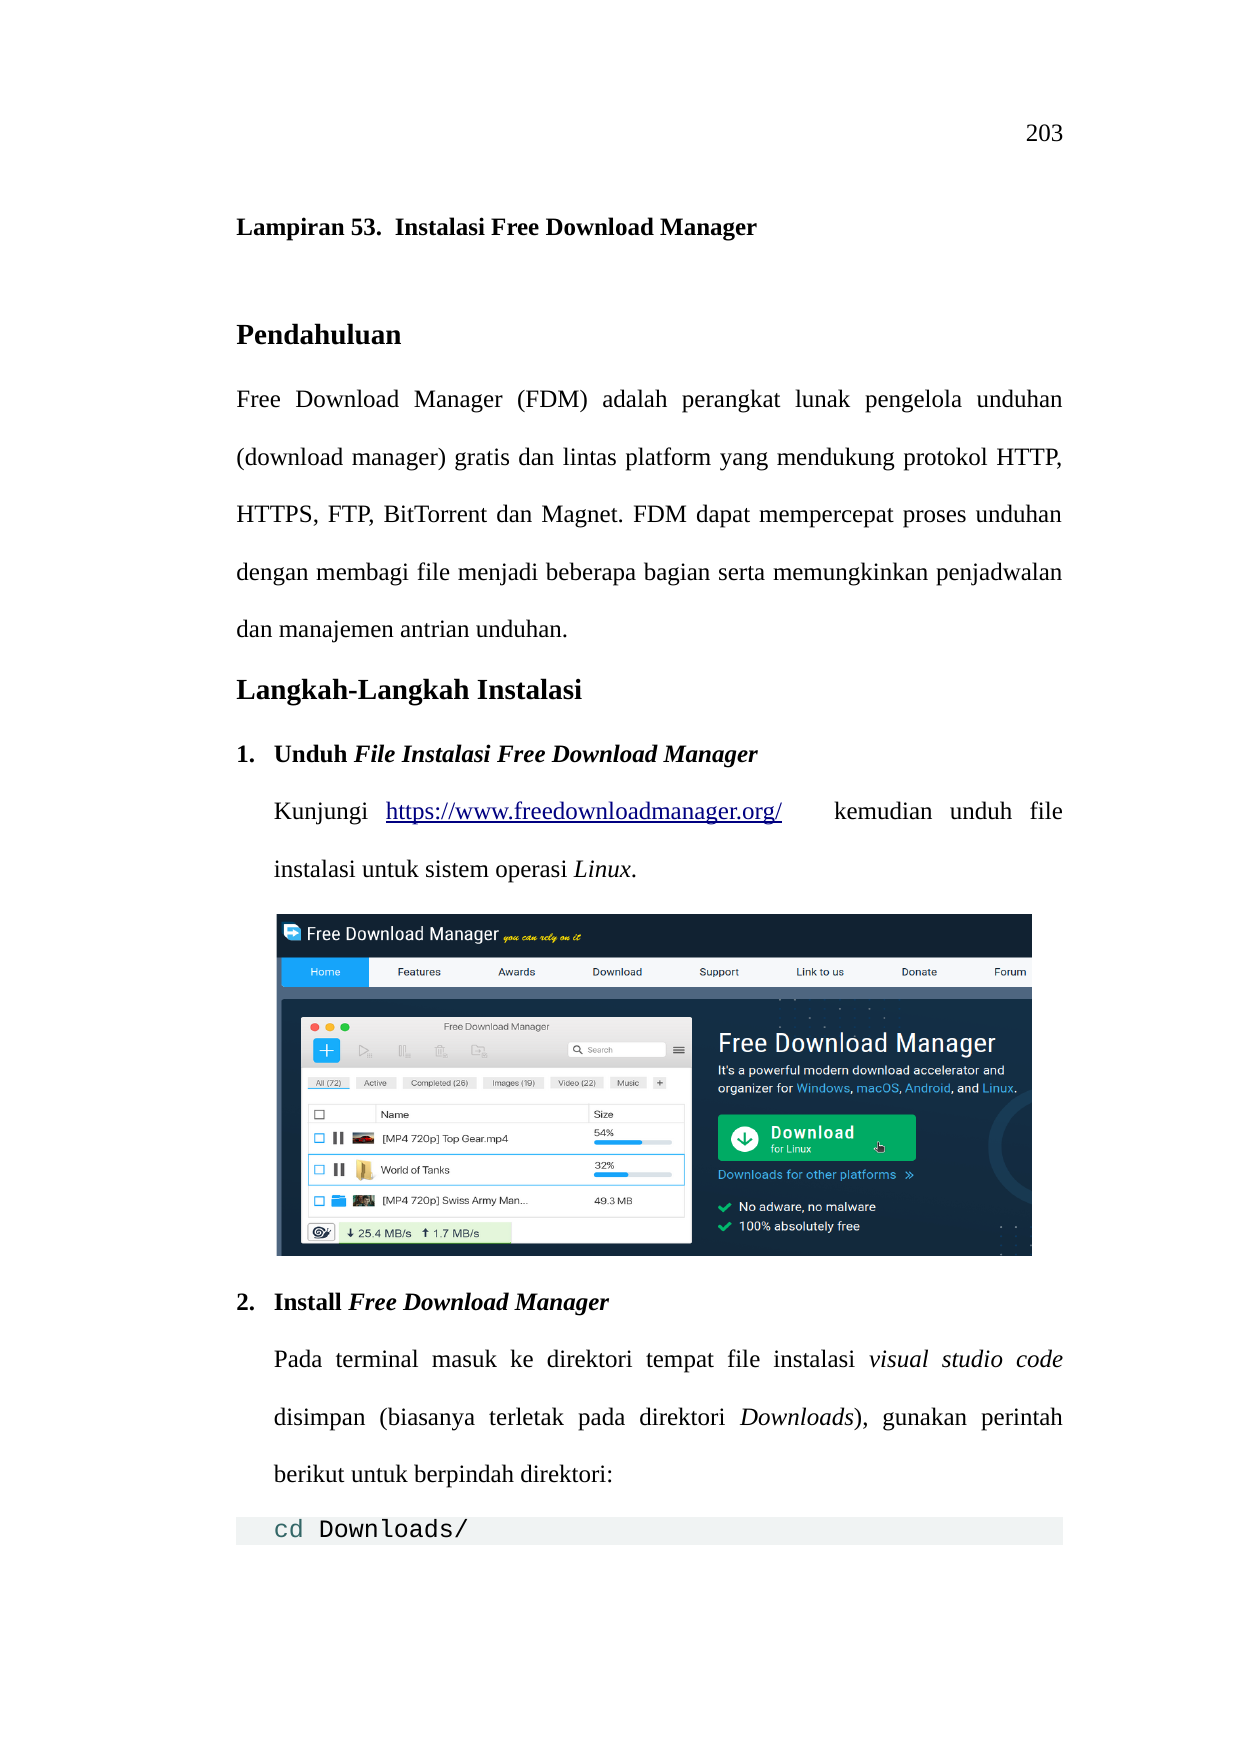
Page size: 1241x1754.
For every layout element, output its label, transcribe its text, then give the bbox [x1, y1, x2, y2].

list cd Downloads/ [236, 1517, 1063, 1545]
list Install Free Download Manager [236, 1287, 1063, 1316]
list Kunjungi https://www.freedownloadmanager.org/ kemudian unduh file instalasi untuk sistem operasi Linux. [236, 796, 1063, 883]
picture [276, 914, 1032, 1256]
text Langkah-Langkah Instalasi [236, 672, 1063, 705]
list Pada terminal masuk ke direktori tempat file instalasi visual studio code disimpan (biasanya terletak pada direktori Downloads), gunakan perintah berikut untuk berpindah direktori: [236, 1344, 1063, 1488]
text Free Download Manager (FDM) adalah perangkat lunak pengelola unduhan (download manager) gratis dan lintas platform yang mendukung protokol HTTP, HTTPS, FTP, BitTorrent dan Magnet. FDM dapat mempercepat proses unduhan dengan membagi file menjadi beberapa bagian serta memungkinkan penjadwalan dan manajemen antrian unduhan. [236, 384, 1063, 643]
text Pendahuluan [236, 317, 1063, 351]
list Instalasi Free Download Manager [236, 212, 1063, 241]
list Unduh File Instalasi Free Download Manager [236, 739, 1063, 768]
